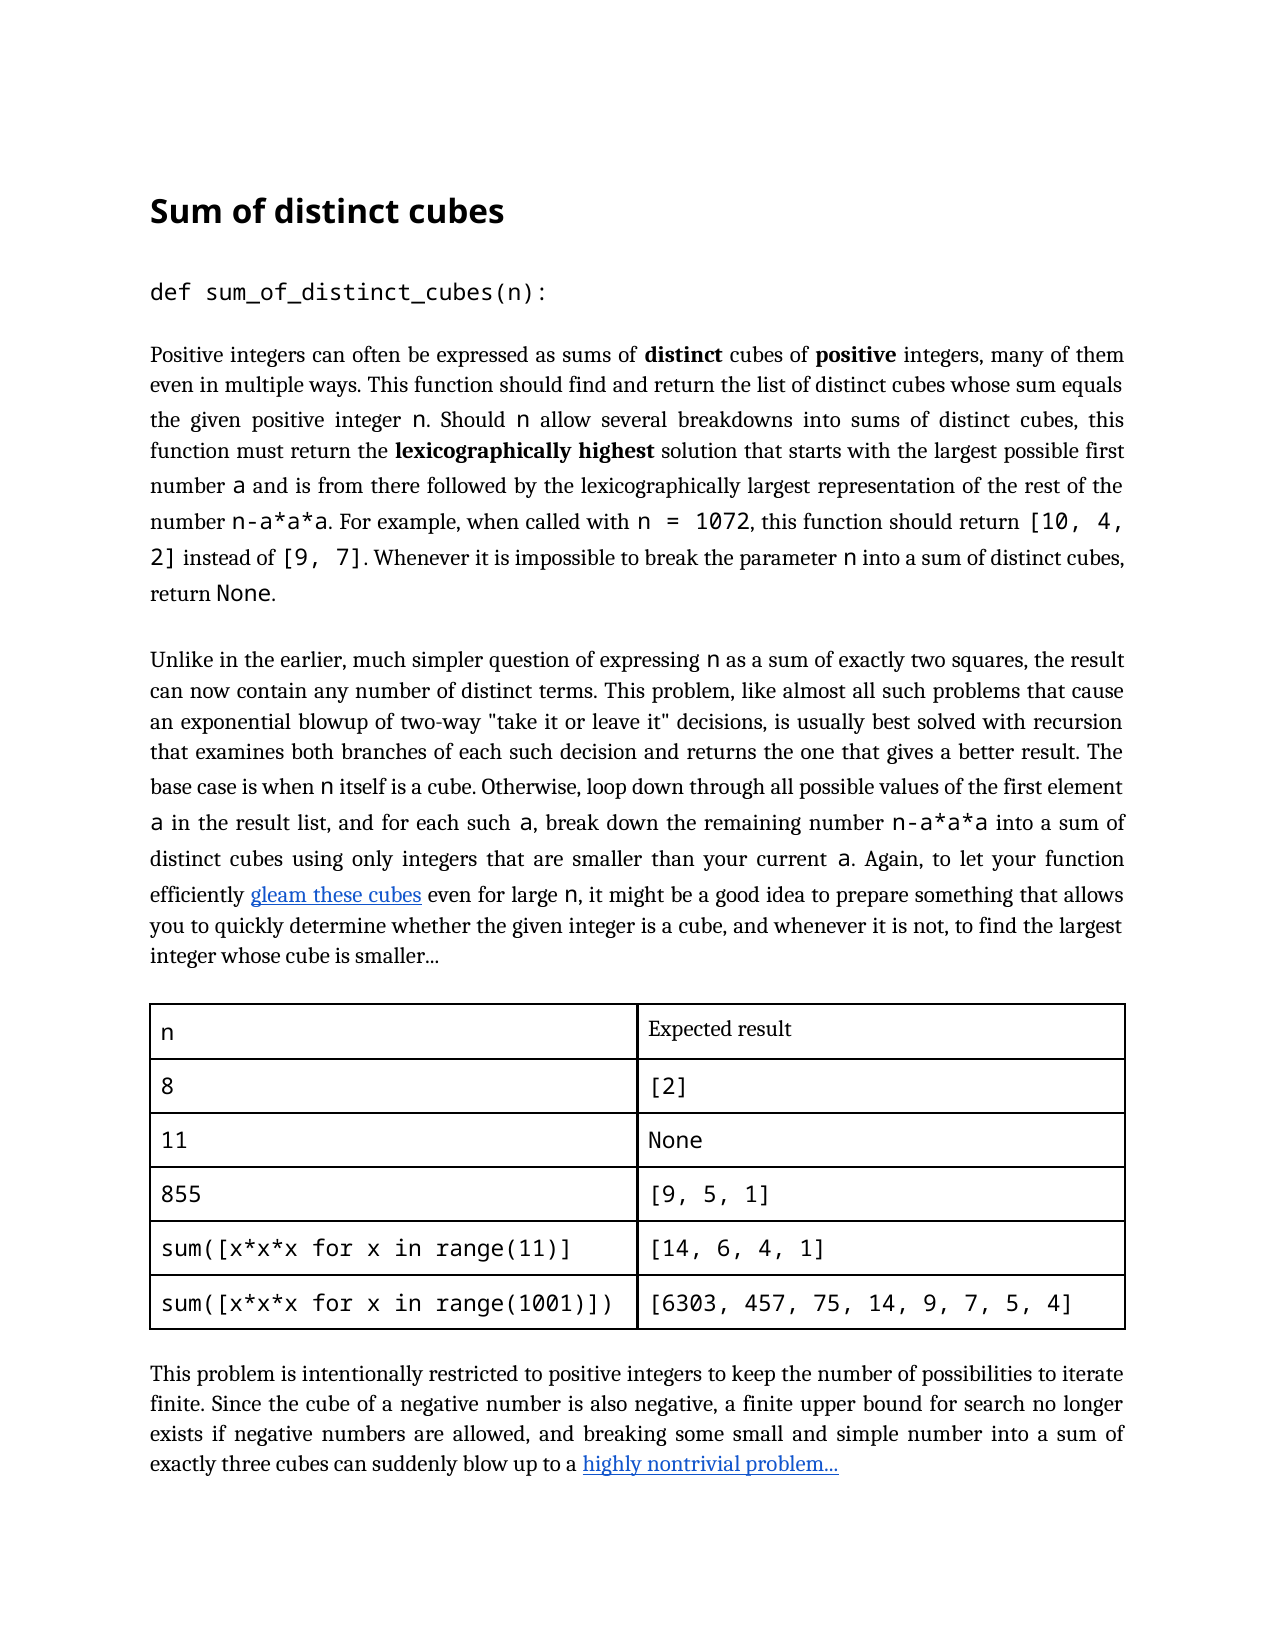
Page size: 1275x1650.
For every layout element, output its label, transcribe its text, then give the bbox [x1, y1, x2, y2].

table_cell [6303, 457, 75, 14, 9, 7, 5, 4] [639, 1276, 1124, 1328]
subtitle Sum of distinct cubes [150, 187, 1125, 233]
text def sum_of_distinct_cubes(n): [150, 276, 1125, 307]
table_cell sum([x*x*x for x in range(11)] [151, 1222, 636, 1274]
table_cell [14, 6, 4, 1] [639, 1222, 1124, 1274]
table_cell [2] [639, 1060, 1124, 1112]
text Unlike in the earlier, much simpler question of expressing n as a sum of exactly two squares, the result can now contain any number of distinct terms. This problem, like almost all such problems that cause an exponential blowup of two-way "take it or leave it" decisions, is usually best solved with recursion that examines both branches of each such decision and returns the one that gives a better result. The base case is when n itself is a cube. Otherwise, loop down through all possible values of the first element a in the result list, and for each such a, break down the remaining number n-a*a*a into a sum of distinct cubes using only integers that are smaller than your current a. Again, to let your function efficiently gleam these cubes even for large n, it might be a good idea to prepare something that allows you to quickly determine whether the given integer is a cube, and whenever it is not, to find the largest integer whose cube is smaller... [150, 643, 1125, 969]
table_cell sum([x*x*x for x in range(1001)]) [151, 1276, 636, 1328]
table_cell [9, 5, 1] [639, 1168, 1124, 1220]
text Positive integers can often be expressed as sums of distinct cubes of positive integers, many of them even in multiple ways. This function should find and return the list of distinct cubes whose sum equals the given positive integer n. Should n allow several breakdowns into sums of distinct cubes, this function must return the lexicographically highest solution that starts with the largest possible first number a and is from there followed by the lexicographically largest representation of the rest of the number n-a*a*a. For example, when called with n = 1072, this function should return [10, 4, 2] instead of [9, 7]. Whenever it is impossible to break the parameter n into a sum of distinct cubes, return None. [150, 342, 1125, 608]
table_header n [151, 1005, 636, 1057]
table_cell 11 [151, 1114, 636, 1166]
table_cell 8 [151, 1060, 636, 1112]
table_cell 855 [151, 1168, 636, 1220]
table_header Expected result [639, 1005, 1124, 1057]
text This problem is intentionally restricted to positive integers to keep the number of possibilities to iterate finite. Since the cube of a negative number is also negative, a finite upper bound for search no longer exists if negative numbers are allowed, and breaking some small and simple number into a sum of exactly three cubes can suddenly blow up to a highly nontrivial problem... [150, 1361, 1125, 1477]
table_cell None [639, 1114, 1124, 1166]
